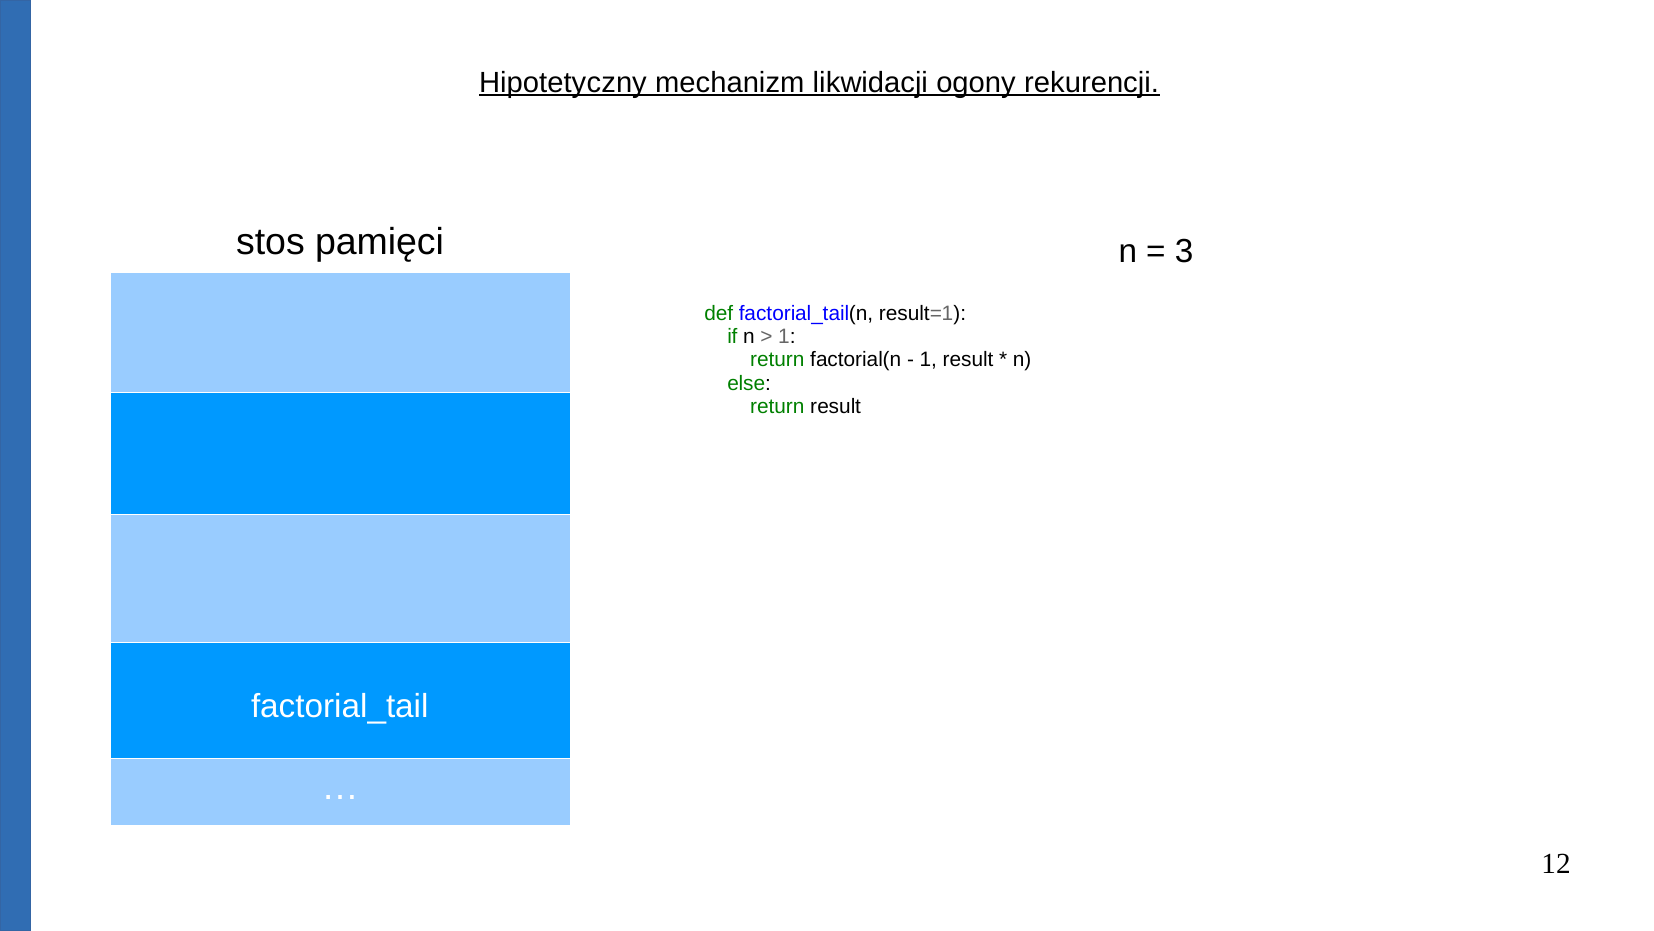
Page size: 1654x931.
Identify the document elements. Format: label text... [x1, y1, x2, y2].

text_box [0, 0, 31, 931]
table_header [111, 273, 570, 392]
text_box def factorial_tail(n, result=1): if n > 1: return factorial(n - 1, result * n) else: return result [689, 294, 1062, 426]
table_cell … [111, 759, 570, 825]
text_box stos pamięci [111, 213, 569, 271]
table_cell factorial_tail [111, 643, 570, 758]
text_box Hipotetyczny mechanizm likwidacji ogony rekurencji. [464, 58, 1190, 140]
table_cell [111, 393, 570, 514]
text_box n = 3 [1103, 225, 1221, 278]
table_cell [111, 515, 570, 642]
